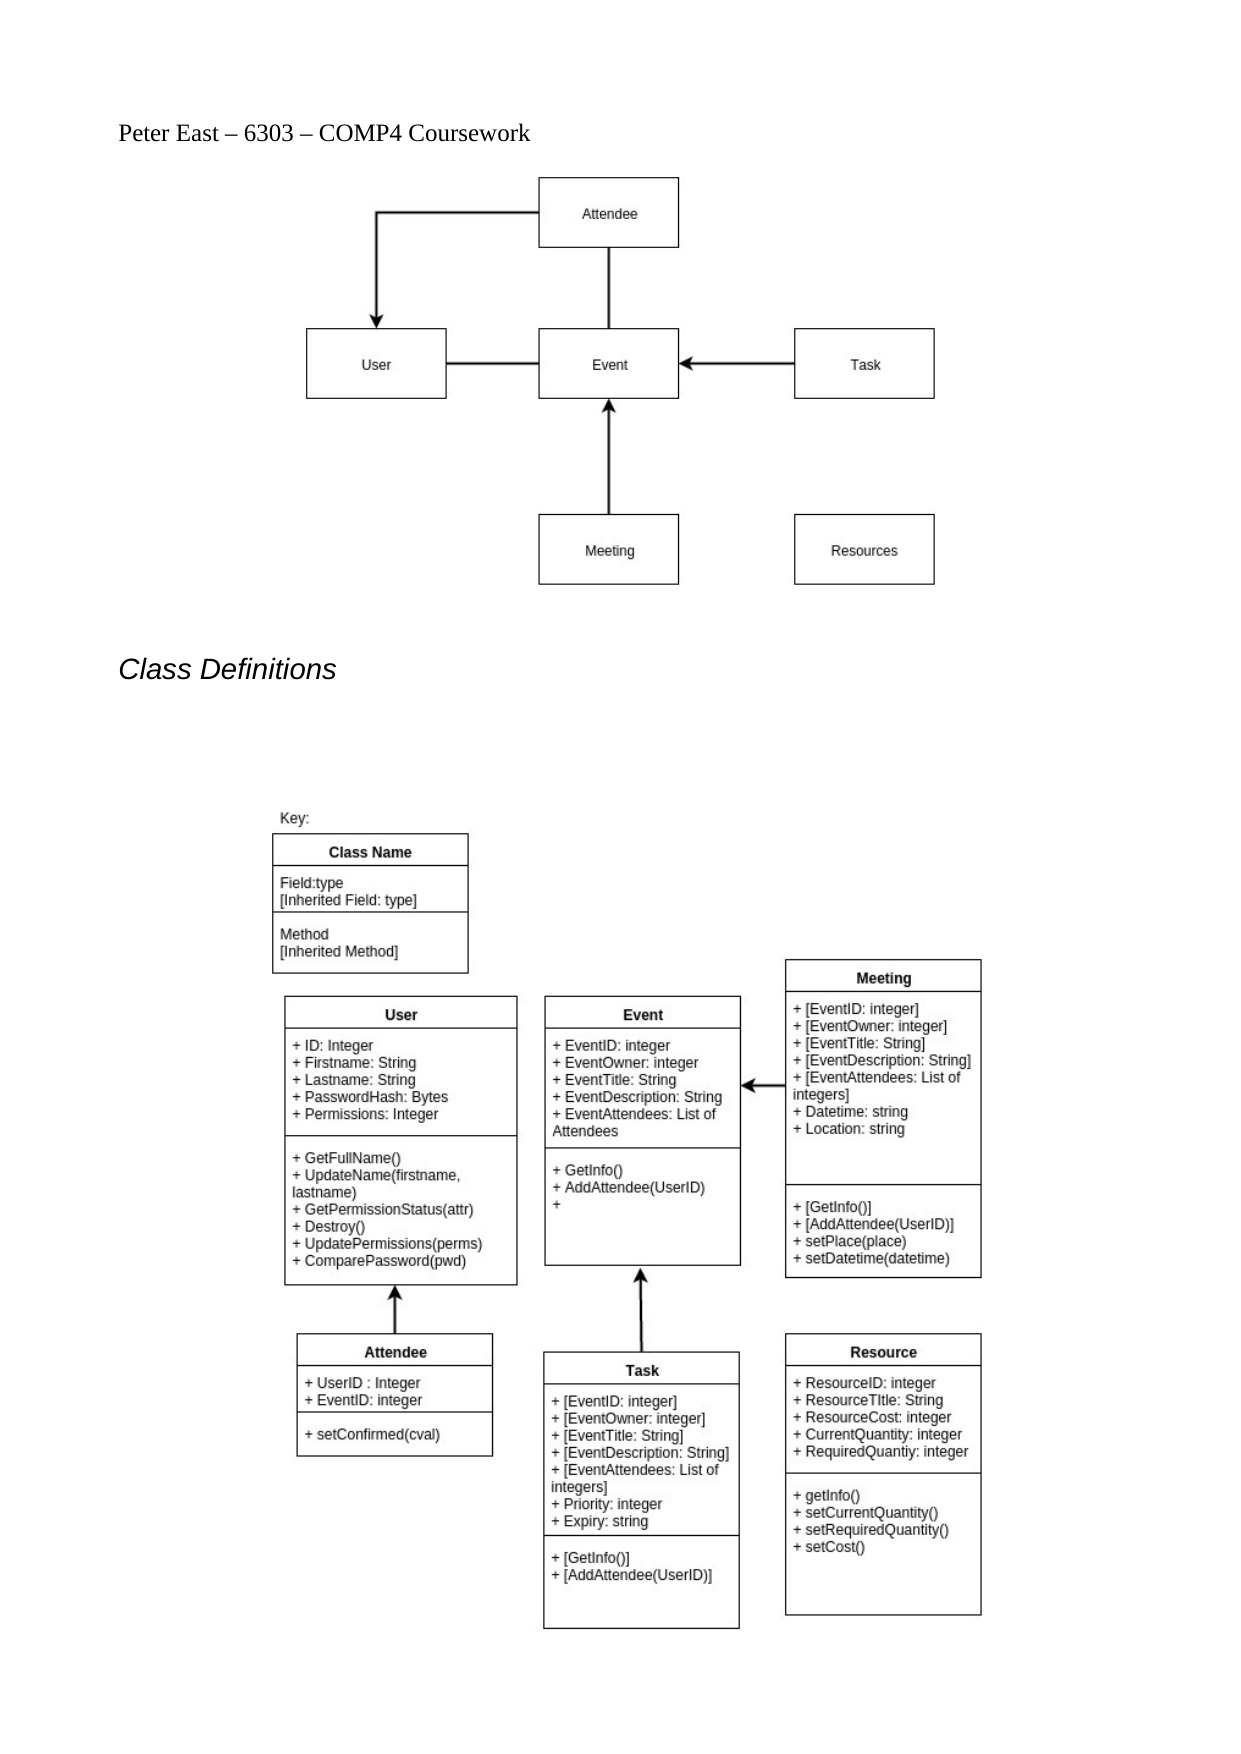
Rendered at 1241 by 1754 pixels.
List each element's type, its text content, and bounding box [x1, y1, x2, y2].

picture [271, 799, 983, 1634]
picture [305, 176, 936, 586]
subtitle Class Definitions [118, 652, 1122, 686]
